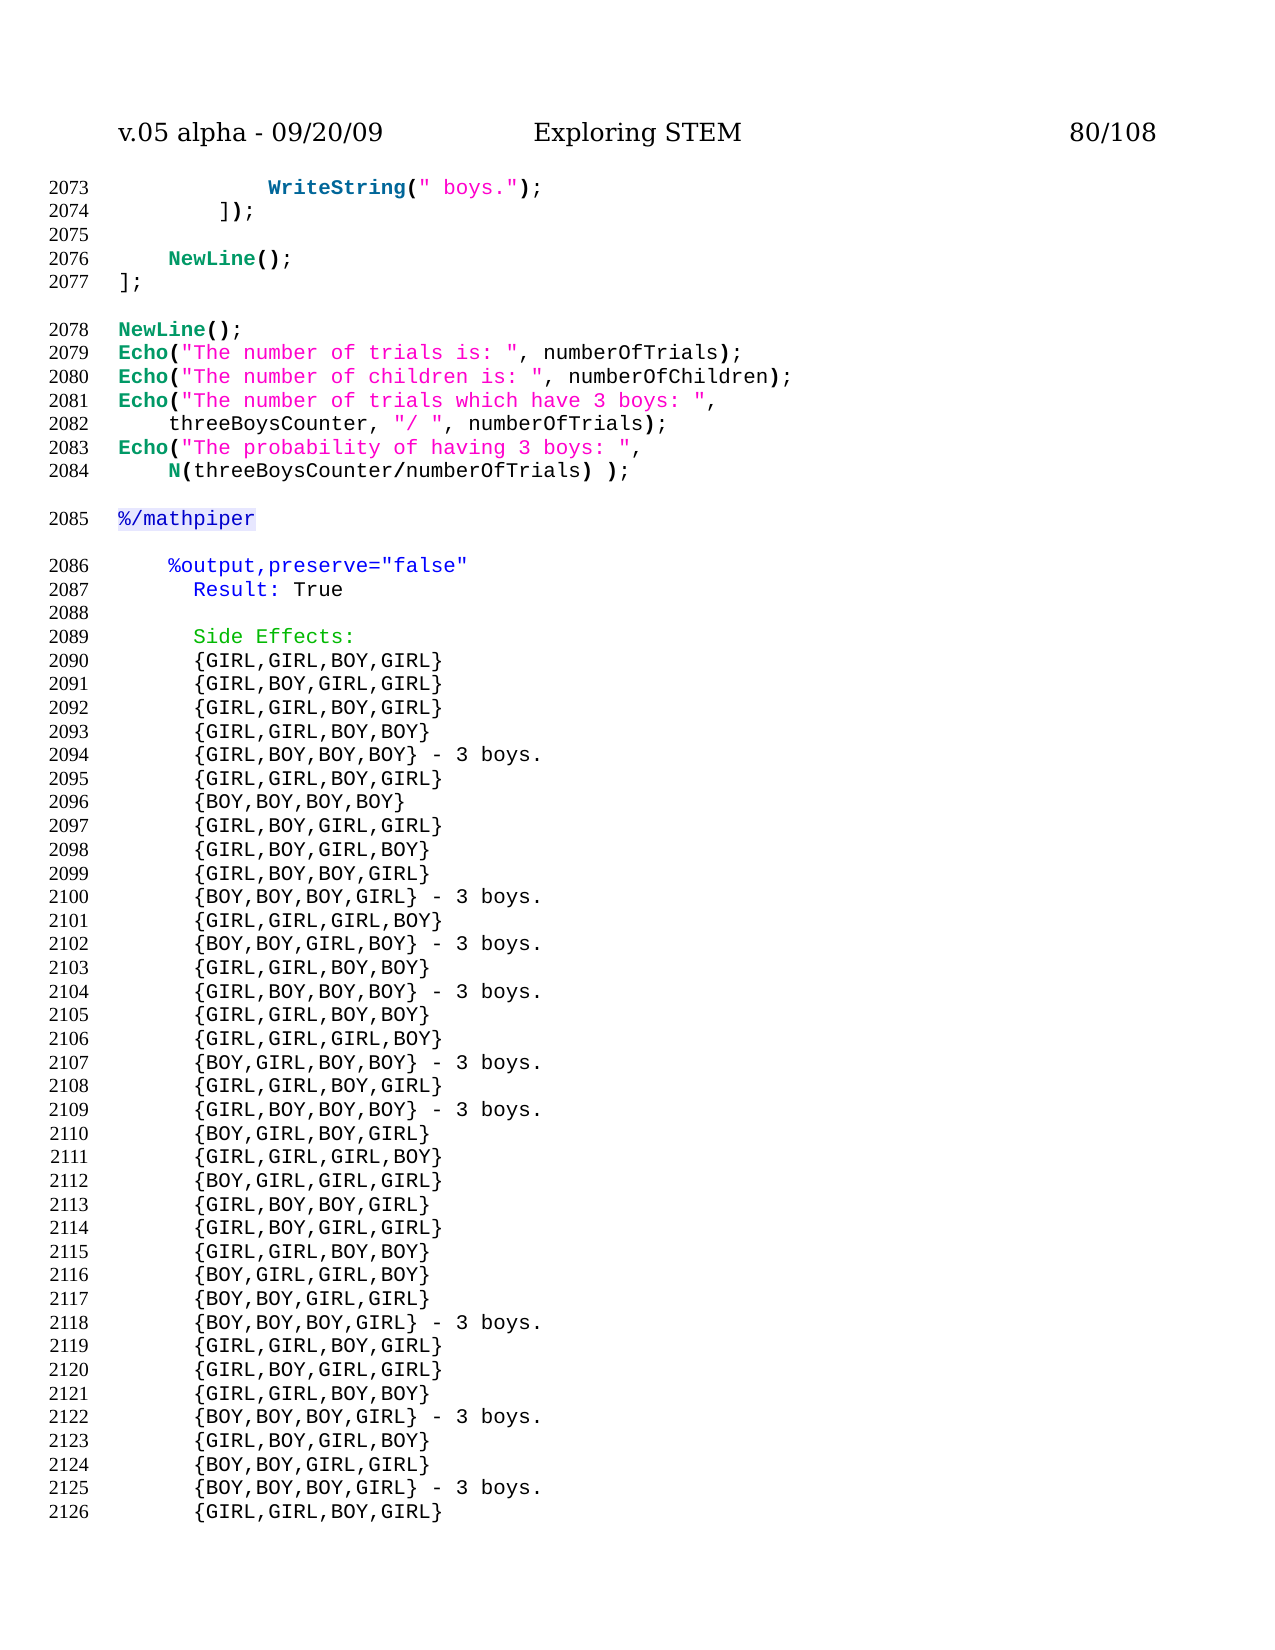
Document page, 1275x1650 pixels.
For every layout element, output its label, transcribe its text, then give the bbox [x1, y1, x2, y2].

text {GIRL,GIRL,BOY,GIRL} [118, 650, 1157, 673]
text {GIRL,GIRL,BOY,BOY} [118, 1241, 1157, 1264]
text N(threeBoysCounter/numberOfTrials) ); [118, 461, 1157, 484]
text WriteString(" boys."); [118, 177, 1157, 200]
text {GIRL,GIRL,GIRL,BOY} [118, 910, 1157, 933]
text {GIRL,BOY,GIRL,GIRL} [118, 815, 1157, 839]
text {BOY,GIRL,BOY,GIRL} [118, 1123, 1157, 1146]
text {GIRL,BOY,BOY,BOY} - 3 boys. [118, 1099, 1157, 1123]
text threeBoysCounter, "/ ", numberOfTrials); [118, 413, 1157, 437]
text {GIRL,GIRL,BOY,BOY} [118, 1004, 1157, 1028]
text {GIRL,GIRL,BOY,BOY} [118, 721, 1157, 744]
text {BOY,BOY,GIRL,GIRL} [118, 1454, 1157, 1477]
text {GIRL,BOY,GIRL,GIRL} [118, 673, 1157, 697]
text {GIRL,BOY,GIRL,BOY} [118, 1430, 1157, 1454]
text Echo("The number of trials which have 3 boys: ", [118, 389, 1157, 413]
text NewLine(); [118, 248, 1157, 271]
text {GIRL,BOY,GIRL,BOY} [118, 839, 1157, 862]
text {BOY,BOY,BOY,GIRL} - 3 boys. [118, 1312, 1157, 1335]
text {BOY,BOY,BOY,BOY} [118, 792, 1157, 815]
text {BOY,BOY,BOY,GIRL} - 3 boys. [118, 1477, 1157, 1501]
text %/mathpiper [118, 508, 1157, 531]
text {GIRL,GIRL,GIRL,BOY} [118, 1146, 1157, 1170]
text {GIRL,GIRL,BOY,BOY} [118, 957, 1157, 981]
text {GIRL,GIRL,BOY,GIRL} [118, 1075, 1157, 1099]
text {BOY,BOY,BOY,GIRL} - 3 boys. [118, 886, 1157, 910]
text {GIRL,GIRL,GIRL,BOY} [118, 1028, 1157, 1052]
text {BOY,GIRL,GIRL,GIRL} [118, 1170, 1157, 1193]
text ]); [118, 200, 1157, 224]
text Echo("The probability of having 3 boys: ", [118, 437, 1157, 461]
text %output,preserve="false" [118, 555, 1157, 579]
text {GIRL,BOY,BOY,BOY} - 3 boys. [118, 981, 1157, 1004]
text {GIRL,BOY,GIRL,GIRL} [118, 1217, 1157, 1241]
text Echo("The number of children is: ", numberOfChildren); [118, 366, 1157, 389]
text {BOY,GIRL,GIRL,BOY} [118, 1264, 1157, 1288]
text {GIRL,GIRL,BOY,GIRL} [118, 1501, 1157, 1524]
text Echo("The number of trials is: ", numberOfTrials); [118, 342, 1157, 366]
text {GIRL,BOY,BOY,GIRL} [118, 862, 1157, 886]
text {BOY,BOY,BOY,GIRL} - 3 boys. [118, 1406, 1157, 1430]
text Side Effects: [118, 626, 1157, 650]
text {GIRL,BOY,BOY,GIRL} [118, 1193, 1157, 1217]
text {BOY,BOY,GIRL,BOY} - 3 boys. [118, 933, 1157, 957]
text Result: True [118, 579, 1157, 602]
text {GIRL,BOY,BOY,BOY} - 3 boys. [118, 744, 1157, 768]
text {GIRL,GIRL,BOY,BOY} [118, 1383, 1157, 1406]
text ]; [118, 271, 1157, 295]
text {BOY,GIRL,BOY,BOY} - 3 boys. [118, 1052, 1157, 1075]
text {GIRL,GIRL,BOY,GIRL} [118, 1335, 1157, 1359]
text NewLine(); [118, 319, 1157, 342]
text {BOY,BOY,GIRL,GIRL} [118, 1288, 1157, 1312]
text {GIRL,GIRL,BOY,GIRL} [118, 768, 1157, 792]
text {GIRL,GIRL,BOY,GIRL} [118, 697, 1157, 721]
text {GIRL,BOY,GIRL,GIRL} [118, 1359, 1157, 1383]
